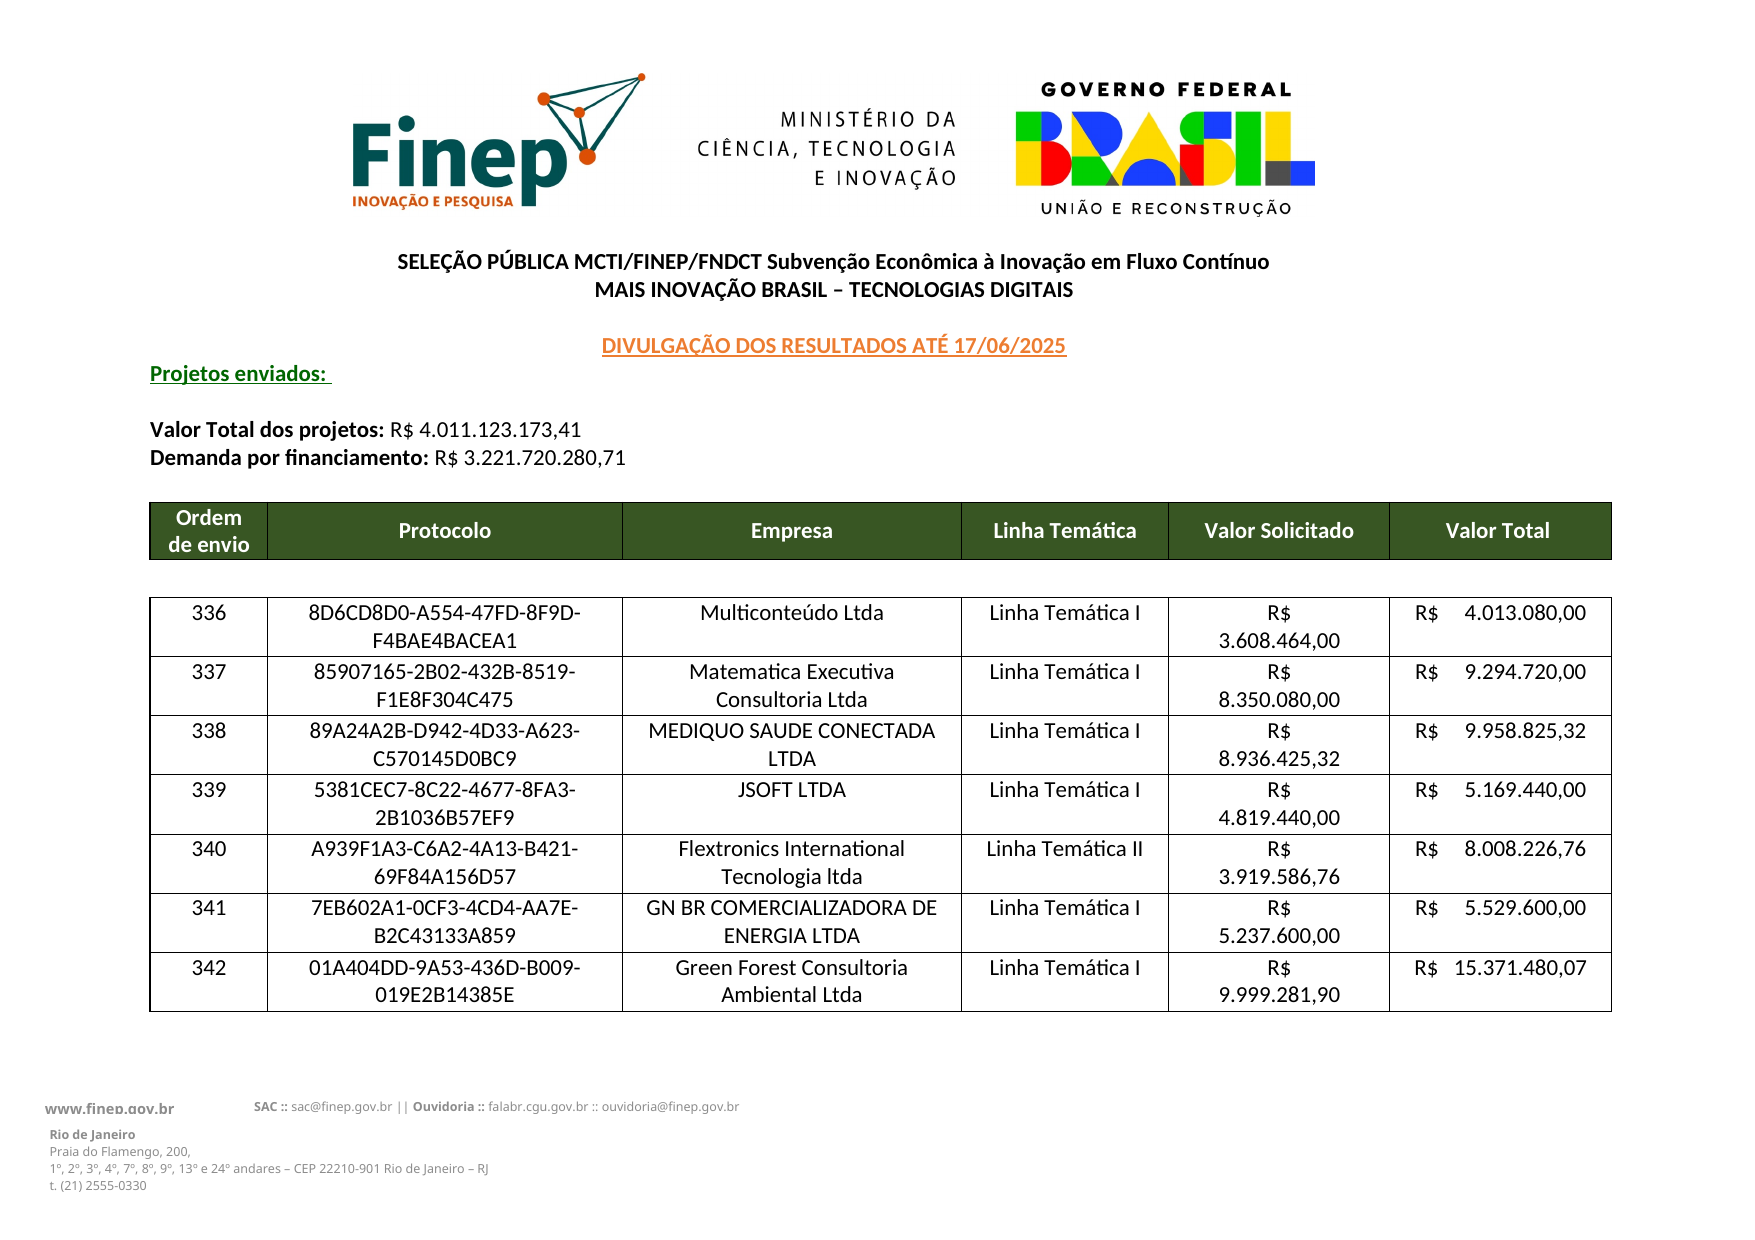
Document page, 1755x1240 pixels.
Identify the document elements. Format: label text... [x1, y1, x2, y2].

table_cell Linha Temática I [962, 894, 1168, 952]
table_cell Linha Temática I [962, 657, 1168, 715]
table_cell R$ 4.013.080,00 [1390, 598, 1611, 656]
table_cell Multiconteúdo Ltda [623, 598, 961, 656]
table_cell R$ 15.371.480,07 [1390, 953, 1611, 1011]
table_cell 8D6CD8D0-A554-47FD-8F9D-F4BAE4BACEA1 [268, 598, 622, 656]
table_cell R$ 3.919.586,76 [1169, 835, 1389, 892]
table_cell 339 [151, 775, 267, 833]
table_cell Matematica Executiva Consultoria Ltda [623, 657, 961, 715]
table_cell R$ 4.819.440,00 [1169, 775, 1389, 833]
table_cell R$ 5.529.600,00 [1390, 894, 1611, 952]
table_cell Linha Temática I [962, 716, 1168, 774]
table_cell R$ 5.237.600,00 [1169, 894, 1389, 952]
table_cell 5381CEC7-8C22-4677-8FA3-2B1036B57EF9 [268, 775, 622, 833]
table_cell R$ 9.958.825,32 [1390, 716, 1611, 774]
table_cell JSOFT LTDA [623, 775, 961, 833]
table_cell Linha Temática I [962, 953, 1168, 1011]
table_cell R$ 5.169.440,00 [1390, 775, 1611, 833]
table_cell 340 [151, 835, 267, 892]
table_cell 01A404DD-9A53-436D-B009-019E2B14385E [268, 953, 622, 1011]
table_cell 342 [151, 953, 267, 1011]
table_cell R$ 8.936.425,32 [1169, 716, 1389, 774]
table_cell 336 [151, 598, 267, 656]
table_cell 338 [151, 716, 267, 774]
table_cell MEDIQUO SAUDE CONECTADA LTDA [623, 716, 961, 774]
table_cell R$ 9.294.720,00 [1390, 657, 1611, 715]
table_cell R$ 9.999.281,90 [1169, 953, 1389, 1011]
table_cell 89A24A2B-D942-4D33-A623-C570145D0BC9 [268, 716, 622, 774]
table_cell GN BR COMERCIALIZADORA DE ENERGIA LTDA [623, 894, 961, 952]
table_cell Flextronics International Tecnologia ltda [623, 835, 961, 892]
table_cell R$ 8.008.226,76 [1390, 835, 1611, 892]
table_cell R$ 8.350.080,00 [1169, 657, 1389, 715]
table_cell R$ 3.608.464,00 [1169, 598, 1389, 656]
table_cell 85907165-2B02-432B-8519-F1E8F304C475 [268, 657, 622, 715]
table_cell Green Forest Consultoria Ambiental Ltda [623, 953, 961, 1011]
table_cell 7EB602A1-0CF3-4CD4-AA7E-B2C43133A859 [268, 894, 622, 952]
table_cell Linha Temática II [962, 835, 1168, 892]
table_cell Linha Temática I [962, 775, 1168, 833]
table_cell A939F1A3-C6A2-4A13-B421-69F84A156D57 [268, 835, 622, 892]
table_cell 337 [151, 657, 267, 715]
table_cell Linha Temática I [962, 598, 1168, 656]
table_cell 341 [151, 894, 267, 952]
